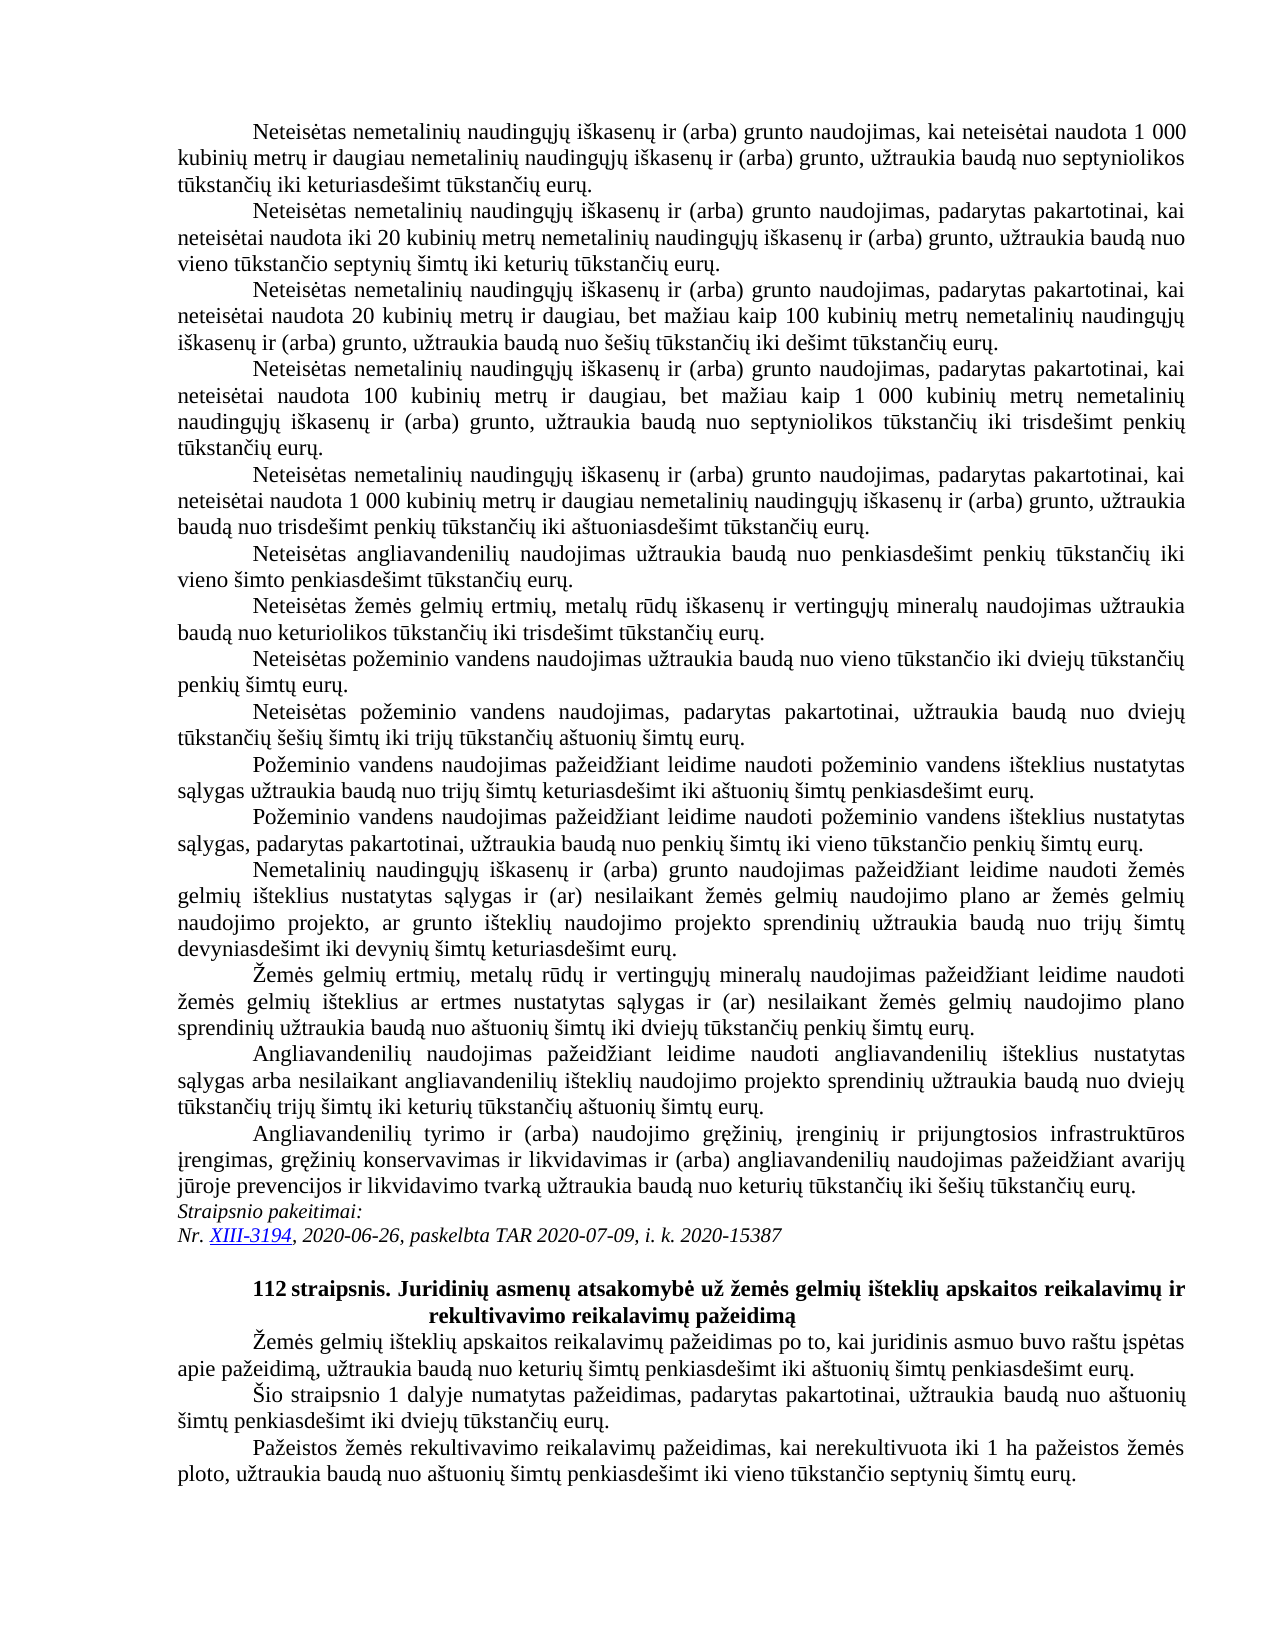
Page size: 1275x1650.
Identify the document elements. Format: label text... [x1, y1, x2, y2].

text Neteisėtas požeminio vandens naudojimas, padarytas pakartotinai, užtraukia baudą nuo dviejų tūkstančių šešių šimtų iki trijų tūkstančių aštuonių šimtų eurų. [177, 698, 1186, 751]
text Neteisėtas angliavandenilių naudojimas užtraukia baudą nuo penkiasdešimt penkių tūkstančių iki vieno šimto penkiasdešimt tūkstančių eurų. [177, 540, 1186, 592]
text Neteisėtas nemetalinių naudingųjų iškasenų ir (arba) grunto naudojimas, padarytas pakartotinai, kai neteisėtai naudota 100 kubinių metrų ir daugiau, bet mažiau kaip 1 000 kubinių metrų nemetalinių naudingųjų iškasenų ir (arba) grunto, užtraukia baudą nuo septyniolikos tūkstančių iki trisdešimt penkių tūkstančių eurų. [177, 355, 1186, 461]
text Angliavandenilių tyrimo ir (arba) naudojimo gręžinių, įrenginių ir prijungtosios infrastruktūros įrengimas, gręžinių konservavimas ir likvidavimas ir (arba) angliavandenilių naudojimas pažeidžiant avarijų jūroje prevencijos ir likvidavimo tvarką užtraukia baudą nuo keturių tūkstančių iki šešių tūkstančių eurų. [177, 1119, 1186, 1199]
text Neteisėtas nemetalinių naudingųjų iškasenų ir (arba) grunto naudojimas, kai neteisėtai naudota 1 000 kubinių metrų ir daugiau nemetalinių naudingųjų iškasenų ir (arba) grunto, užtraukia baudą nuo septyniolikos tūkstančių iki keturiasdešimt tūkstančių eurų. [177, 118, 1186, 197]
text Neteisėtas žemės gelmių ertmių, metalų rūdų iškasenų ir vertingųjų mineralų naudojimas užtraukia baudą nuo keturiolikos tūkstančių iki trisdešimt tūkstančių eurų. [177, 592, 1186, 645]
text 112 straipsnis. Juridinių asmenų atsakomybė už žemės gelmių išteklių apskaitos reikalavimų ir rekultivavimo reikalavimų pažeidimą [252, 1276, 1186, 1328]
text Neteisėtas nemetalinių naudingųjų iškasenų ir (arba) grunto naudojimas, padarytas pakartotinai, kai neteisėtai naudota 1 000 kubinių metrų ir daugiau nemetalinių naudingųjų iškasenų ir (arba) grunto, užtraukia baudą nuo trisdešimt penkių tūkstančių iki aštuoniasdešimt tūkstančių eurų. [177, 461, 1186, 540]
text Žemės gelmių ertmių, metalų rūdų ir vertingųjų mineralų naudojimas pažeidžiant leidime naudoti žemės gelmių išteklius ar ertmes nustatytas sąlygas ir (ar) nesilaikant žemės gelmių naudojimo plano sprendinių užtraukia baudą nuo aštuonių šimtų iki dviejų tūkstančių penkių šimtų eurų. [177, 961, 1186, 1041]
text Neteisėtas nemetalinių naudingųjų iškasenų ir (arba) grunto naudojimas, padarytas pakartotinai, kai neteisėtai naudota iki 20 kubinių metrų nemetalinių naudingųjų iškasenų ir (arba) grunto, užtraukia baudą nuo vieno tūkstančio septynių šimtų iki keturių tūkstančių eurų. [177, 197, 1186, 276]
text Nemetalinių naudingųjų iškasenų ir (arba) grunto naudojimas pažeidžiant leidime naudoti žemės gelmių išteklius nustatytas sąlygas ir (ar) nesilaikant žemės gelmių naudojimo plano ar žemės gelmių naudojimo projekto, ar grunto išteklių naudojimo projekto sprendinių užtraukia baudą nuo trijų šimtų devyniasdešimt iki devynių šimtų keturiasdešimt eurų. [177, 856, 1186, 961]
text Angliavandenilių naudojimas pažeidžiant leidime naudoti angliavandenilių išteklius nustatytas sąlygas arba nesilaikant angliavandenilių išteklių naudojimo projekto sprendinių užtraukia baudą nuo dviejų tūkstančių trijų šimtų iki keturių tūkstančių aštuonių šimtų eurų. [177, 1041, 1186, 1119]
text Straipsnio pakeitimai: [177, 1199, 1186, 1223]
text Šio straipsnio 1 dalyje numatytas pažeidimas, padarytas pakartotinai, užtraukia baudą nuo aštuonių šimtų penkiasdešimt iki dviejų tūkstančių eurų. [177, 1381, 1186, 1434]
text Žemės gelmių išteklių apskaitos reikalavimų pažeidimas po to, kai juridinis asmuo buvo raštu įspėtas apie pažeidimą, užtraukia baudą nuo keturių šimtų penkiasdešimt iki aštuonių šimtų penkiasdešimt eurų. [177, 1328, 1186, 1381]
text Pažeistos žemės rekultivavimo reikalavimų pažeidimas, kai nerekultivuota iki 1 ha pažeistos žemės ploto, užtraukia baudą nuo aštuonių šimtų penkiasdešimt iki vieno tūkstančio septynių šimtų eurų. [177, 1434, 1186, 1486]
text Nr. XIII-3194, 2020-06-26, paskelbta TAR 2020-07-09, i. k. 2020-15387 [177, 1223, 1186, 1247]
text Neteisėtas požeminio vandens naudojimas užtraukia baudą nuo vieno tūkstančio iki dviejų tūkstančių penkių šimtų eurų. [177, 645, 1186, 698]
text Neteisėtas nemetalinių naudingųjų iškasenų ir (arba) grunto naudojimas, padarytas pakartotinai, kai neteisėtai naudota 20 kubinių metrų ir daugiau, bet mažiau kaip 100 kubinių metrų nemetalinių naudingųjų iškasenų ir (arba) grunto, užtraukia baudą nuo šešių tūkstančių iki dešimt tūkstančių eurų. [177, 276, 1186, 355]
text Požeminio vandens naudojimas pažeidžiant leidime naudoti požeminio vandens išteklius nustatytas sąlygas, padarytas pakartotinai, užtraukia baudą nuo penkių šimtų iki vieno tūkstančio penkių šimtų eurų. [177, 803, 1186, 856]
text Požeminio vandens naudojimas pažeidžiant leidime naudoti požeminio vandens išteklius nustatytas sąlygas užtraukia baudą nuo trijų šimtų keturiasdešimt iki aštuonių šimtų penkiasdešimt eurų. [177, 751, 1186, 803]
